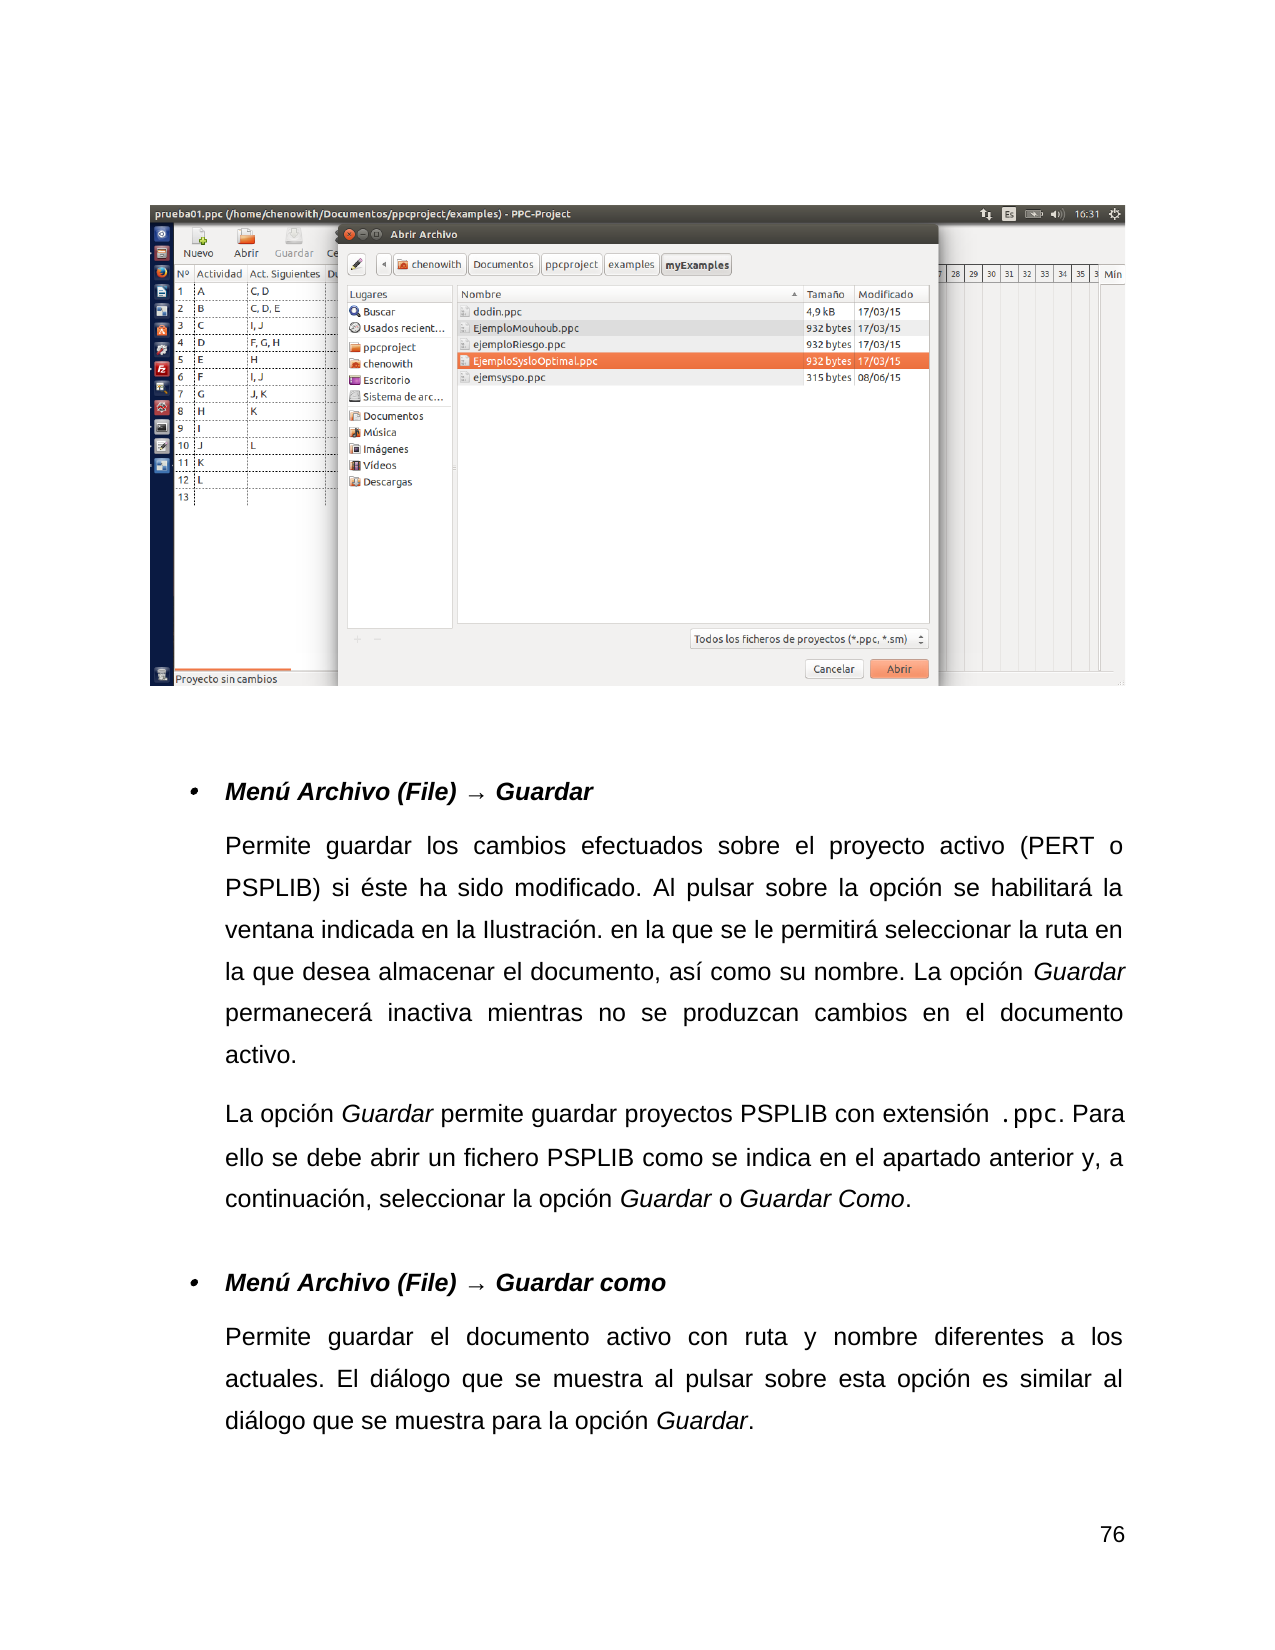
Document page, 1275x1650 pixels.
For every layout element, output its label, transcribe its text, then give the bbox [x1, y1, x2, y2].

list Menú Archivo (File) → Guardar como [187, 1269, 1125, 1297]
list La opción Guardar permite guardar proyectos PSPLIB con extensión .ppc. Para ello se debe abrir un fichero PSPLIB como se indica en el apartado anterior y, a continuación, seleccionar la opción Guardar o Guardar Como. [187, 1095, 1125, 1213]
picture [150, 205, 1125, 686]
list Permite guardar los cambios efectuados sobre el proyecto activo (PERT o PSPLIB) si éste ha sido modificado. Al pulsar sobre la opción se habilitará la ventana indicada en la Ilustración. en la que se le permitirá seleccionar la ruta en la que desea almacenar el documento, así como su nombre. La opción Guardar permanecerá inactiva mientras no se produzcan cambios en el documento activo. [187, 832, 1125, 1069]
list Menú Archivo (File) → Guardar [187, 777, 1125, 805]
list Permite guardar el documento activo con ruta y nombre diferentes a los actuales. El diálogo que se muestra al pulsar sobre esta opción es similar al diálogo que se muestra para la opción Guardar. [187, 1323, 1125, 1435]
